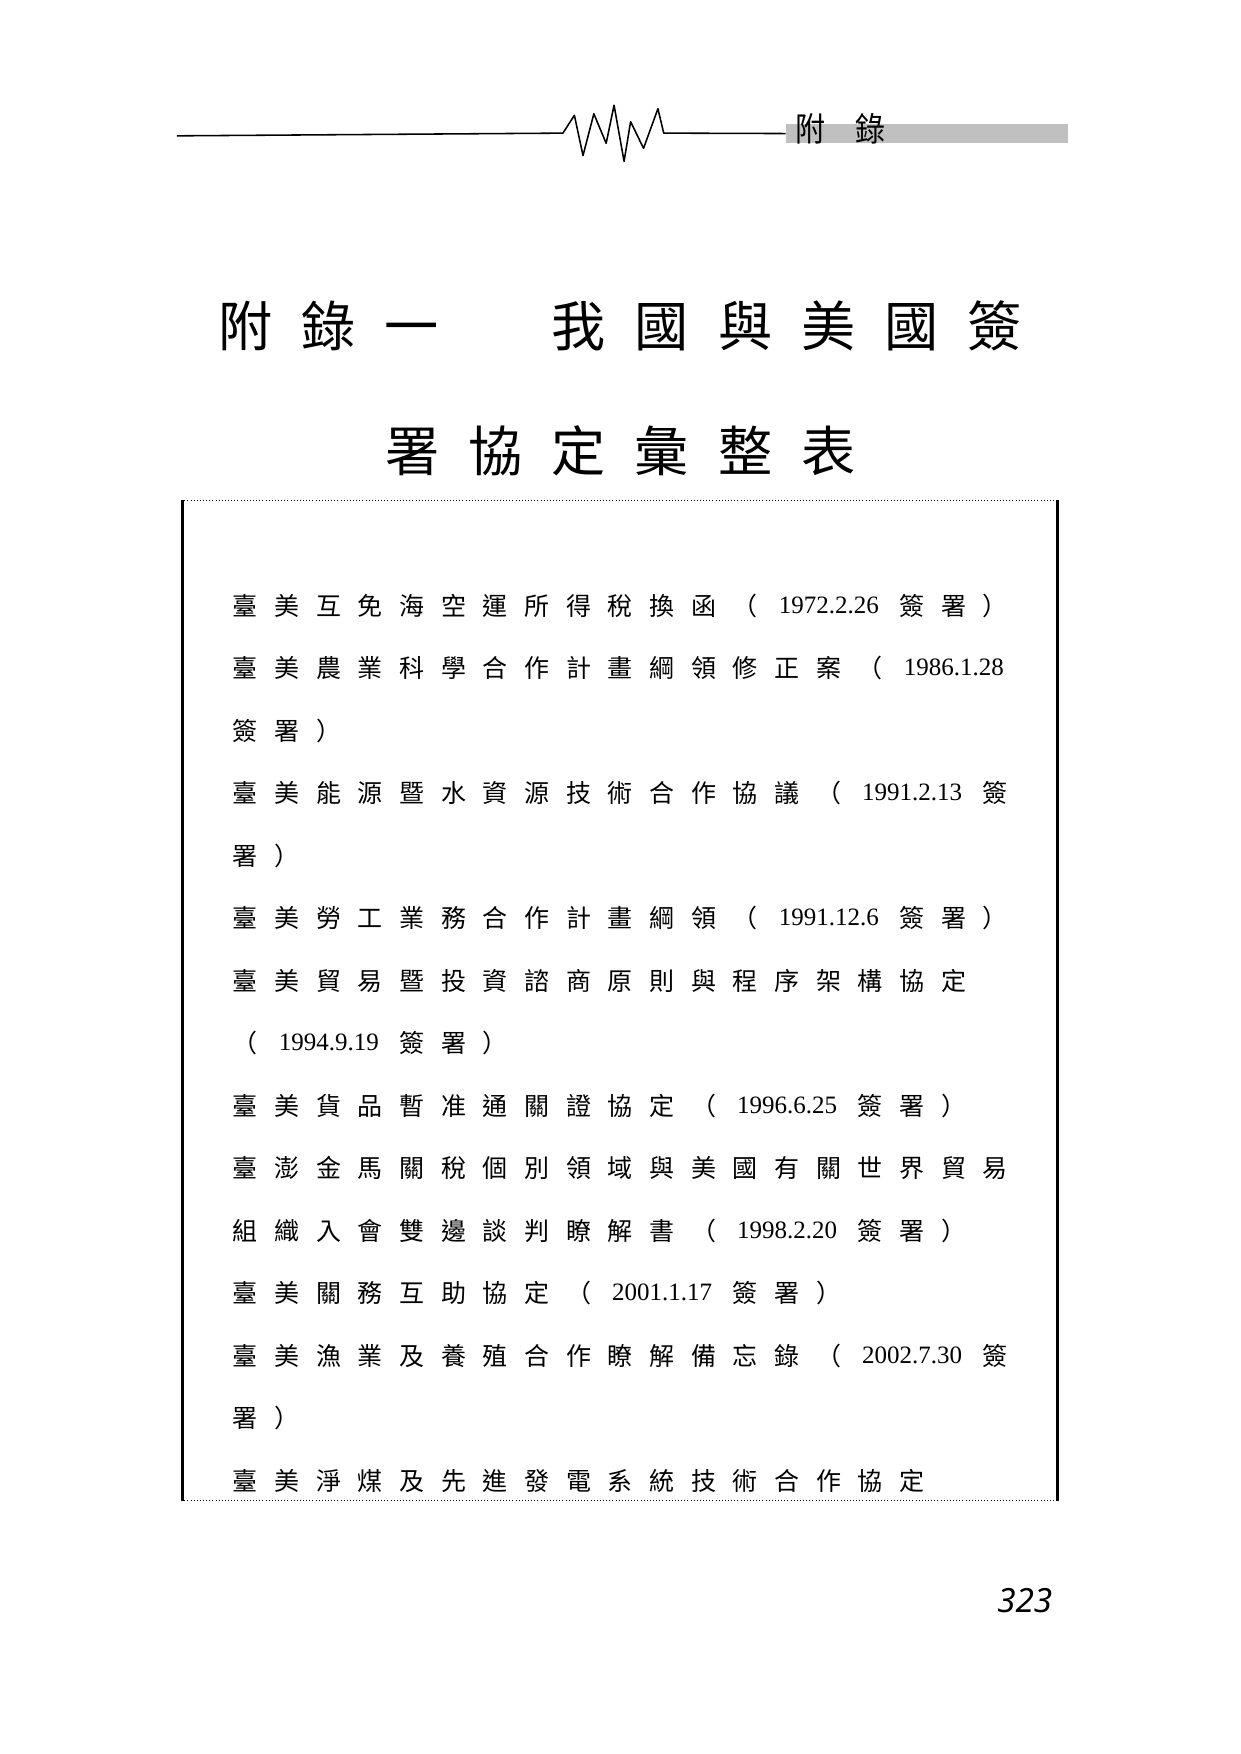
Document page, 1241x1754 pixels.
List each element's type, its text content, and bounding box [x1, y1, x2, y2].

text 附錄一 我國與美國簽署協定彙整表 [183, 250, 1058, 500]
table_header 臺美互免海空運所得稅換函（1972.2.26簽署） 臺美農業科學合作計畫綱領修正案（1986.1.28簽署） 臺美能源暨水資源技術合作協議（1991.2.13簽署） 臺美勞工業務合作計畫綱領（1991.12.6簽署） 臺美貿易暨投資諮商原則與程序架構協定（1994.9.19簽署） 臺美貨品暫准通關證協定（1996.6.25簽署） 臺澎金馬關稅個別領域與美國有關世界貿易組織入會雙邊談判瞭解書（1998.2.20簽署） 臺美關務互助協定（2001.1.17簽署） 臺美漁業及養殖合作瞭解備忘錄（2002.7.30簽署） 臺美淨煤及先進發電系統技術合作協定 [184, 500, 1056, 1500]
